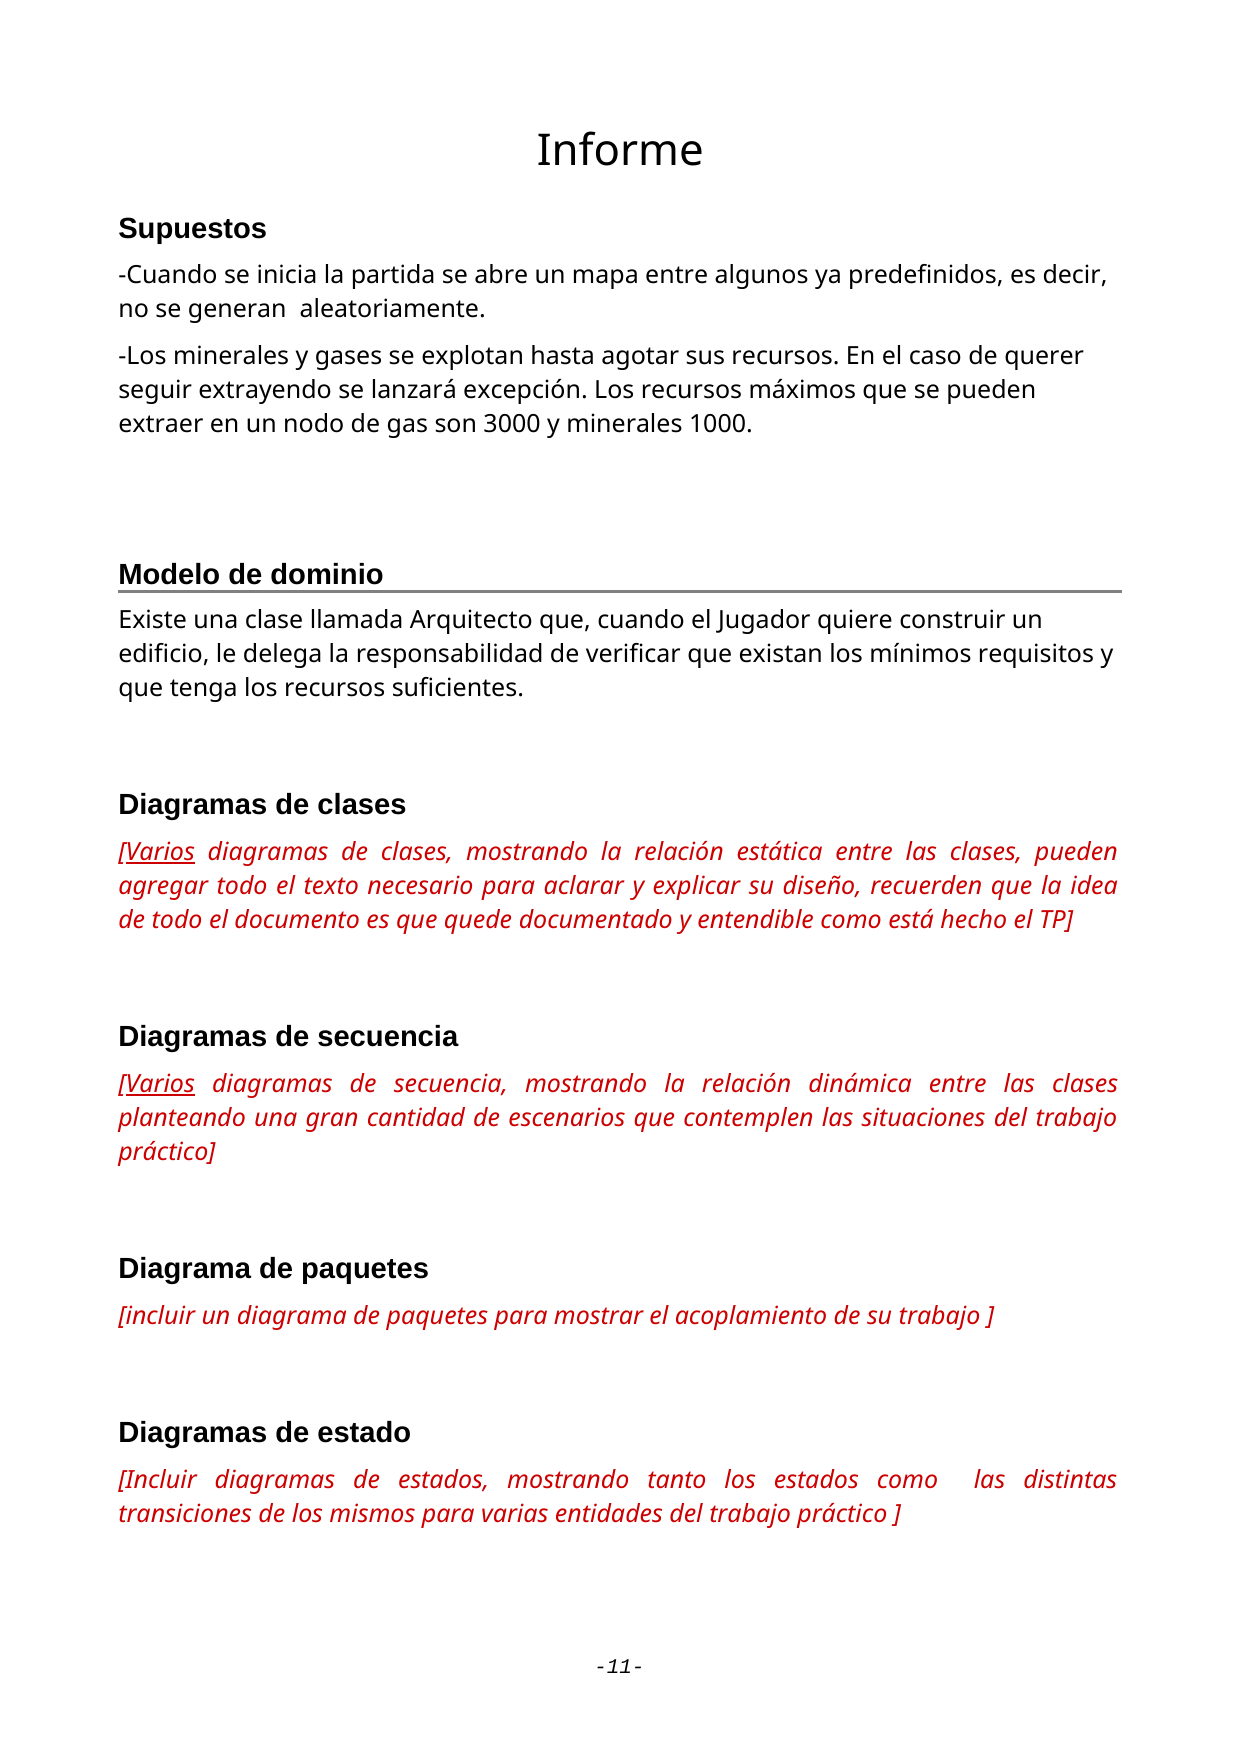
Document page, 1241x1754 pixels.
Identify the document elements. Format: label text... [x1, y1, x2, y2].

text [Varios diagramas de secuencia, mostrando la relación dinámica entre las clases planteando una gran cantidad de escenarios que contemplen las situaciones del trabajo práctico] [118, 1066, 1122, 1168]
subtitle Diagramas de secuencia [118, 1020, 1122, 1052]
text -Cuando se inicia la partida se abre un mapa entre algunos ya predefinidos, es decir, no se generan aleatoriamente. [118, 257, 1122, 325]
subtitle Diagramas de estado [118, 1416, 1122, 1448]
title Informe [118, 118, 1122, 178]
text -Los minerales y gases se explotan hasta agotar sus recursos. En el caso de querer seguir extrayendo se lanzará excepción. Los recursos máximos que se pueden extraer en un nodo de gas son 3000 y minerales 1000. [118, 337, 1122, 439]
subtitle Diagramas de clases [118, 788, 1122, 821]
subtitle Diagrama de paquetes [118, 1252, 1122, 1284]
text Existe una clase llamada Arquitecto que, cuando el Jugador quiere construir un edificio, le delega la responsabilidad de verificar que existan los mínimos requisitos y que tenga los recursos suficientes. [118, 602, 1122, 704]
subtitle Supuestos [118, 212, 1122, 244]
subtitle Modelo de dominio [118, 558, 1122, 590]
text [Varios diagramas de clases, mostrando la relación estática entre las clases, pueden agregar todo el texto necesario para aclarar y explicar su diseño, recuerden que la idea de todo el documento es que quede documentado y entendible como está hecho el TP] [118, 834, 1122, 936]
text [incluir un diagrama de paquetes para mostrar el acoplamiento de su trabajo ] [118, 1298, 1122, 1332]
text [Incluir diagramas de estados, mostrando tanto los estados como las distintas transiciones de los mismos para varias entidades del trabajo práctico ] [118, 1461, 1122, 1529]
